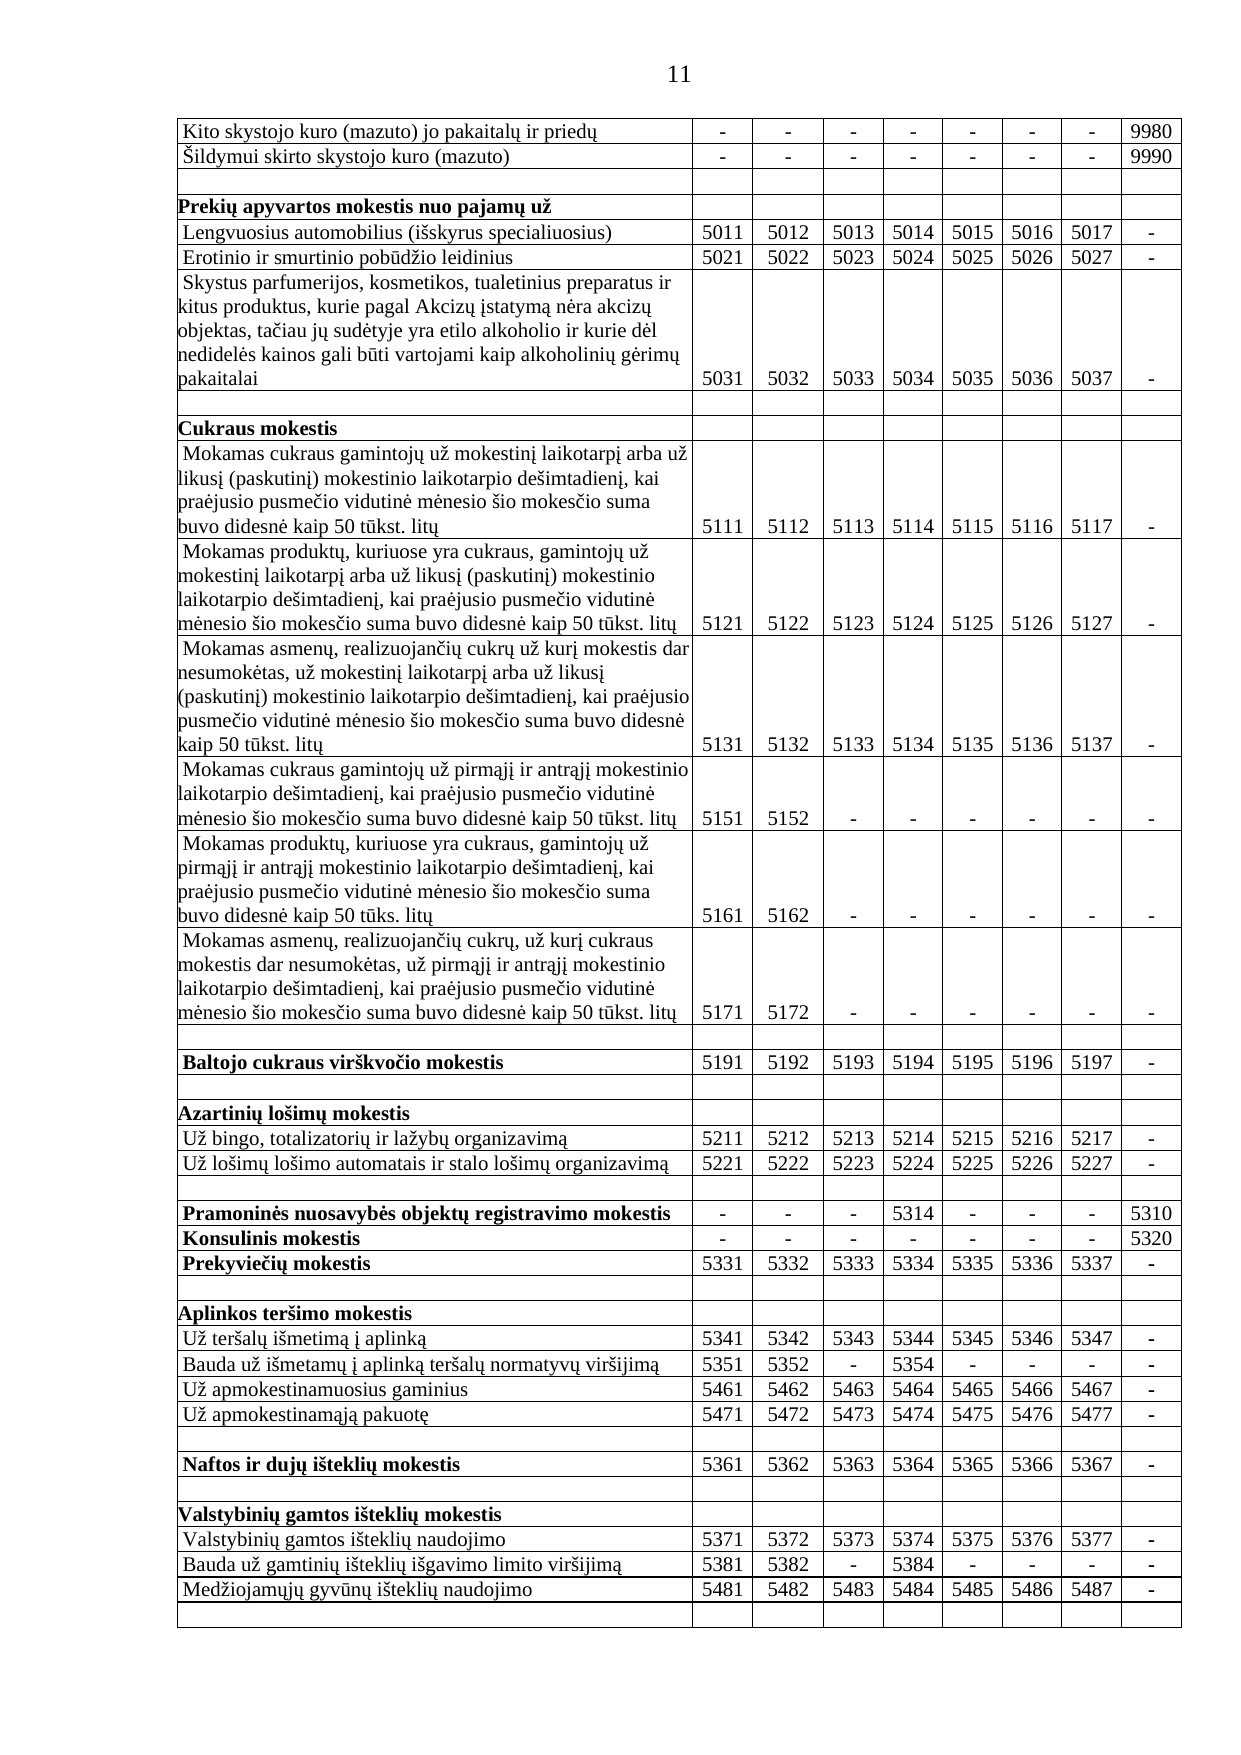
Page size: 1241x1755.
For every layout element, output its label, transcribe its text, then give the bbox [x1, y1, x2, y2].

table_cell 5482 [753, 1578, 823, 1601]
table_cell Valstybinių gamtos išteklių mokestis [178, 1502, 692, 1526]
table_cell 5471 [693, 1402, 752, 1426]
table_cell [884, 1502, 942, 1526]
table_cell 5133 [824, 636, 883, 756]
table_cell Mokamas cukraus gamintojų už mokestinį laikotarpį arba už likusį (paskutinį) mokestinio laikotarpio dešimtadienį, kai praėjusio pusmečio vidutinė mėnesio šio mokesčio suma buvo didesnė kaip 50 tūkst. litų [178, 441, 692, 538]
table_cell 5336 [1003, 1251, 1061, 1275]
table_cell [943, 1427, 1002, 1451]
table_cell - [1122, 1452, 1181, 1476]
table_cell 5211 [693, 1126, 752, 1149]
table_cell 9990 [1122, 144, 1181, 168]
table_cell [1003, 1427, 1061, 1451]
table_cell 5031 [693, 270, 752, 390]
table_cell [1062, 1176, 1121, 1200]
table_cell 5172 [753, 928, 823, 1024]
table_cell [693, 195, 752, 218]
table_cell [1003, 1176, 1061, 1200]
table_cell Medžiojamųjų gyvūnų išteklių naudojimo [178, 1578, 692, 1601]
table_cell 9980 [1122, 119, 1181, 143]
table_cell 5483 [824, 1578, 883, 1601]
table_cell 5333 [824, 1251, 883, 1275]
table_cell 5213 [824, 1126, 883, 1149]
table_cell - [1003, 1552, 1061, 1576]
table_cell [884, 1477, 942, 1501]
table_cell 5035 [943, 270, 1002, 390]
table_cell 5334 [884, 1251, 942, 1275]
table_cell [824, 1603, 883, 1627]
table_cell - [943, 144, 1002, 168]
table_cell [1003, 1276, 1061, 1300]
table_cell 5124 [884, 539, 942, 635]
table_cell Mokamas produktų, kuriuose yra cukraus, gamintojų už mokestinį laikotarpį arba už likusį (paskutinį) mokestinio laikotarpio dešimtadienį, kai praėjusio pusmečio vidutinė mėnesio šio mokesčio suma buvo didesnė kaip 50 tūkst. litų [178, 539, 692, 635]
table_cell - [1062, 1351, 1121, 1376]
table_cell 5365 [943, 1452, 1002, 1476]
table_cell [824, 1075, 883, 1099]
table_cell 5382 [753, 1552, 823, 1576]
table_cell [693, 416, 752, 440]
table_cell [1122, 1301, 1181, 1325]
table_cell - [1122, 1050, 1181, 1074]
table_cell - [1062, 757, 1121, 829]
table_cell 5132 [753, 636, 823, 756]
table_cell 5022 [753, 245, 823, 269]
table_cell [1003, 1100, 1061, 1124]
table_cell [884, 1603, 942, 1627]
table_cell [1003, 1502, 1061, 1526]
table_cell - [1062, 1201, 1121, 1225]
table_cell 5367 [1062, 1452, 1121, 1476]
table_cell 5465 [943, 1377, 1002, 1401]
table_cell [753, 1176, 823, 1200]
table_cell 5476 [1003, 1402, 1061, 1426]
table_cell [753, 1477, 823, 1501]
table_cell - [1122, 270, 1181, 390]
table_cell Azartinių lošimų mokestis [178, 1100, 692, 1124]
table_cell - [1062, 1226, 1121, 1250]
table_cell 5347 [1062, 1326, 1121, 1350]
table_cell 5341 [693, 1326, 752, 1350]
table_cell 5221 [693, 1151, 752, 1175]
table_cell - [693, 119, 752, 143]
table_cell 5135 [943, 636, 1002, 756]
table_cell [1122, 1176, 1181, 1200]
table_cell [178, 1025, 692, 1049]
table_cell 5162 [753, 831, 823, 927]
table_cell [693, 1301, 752, 1325]
table_cell [824, 391, 883, 415]
table_cell - [943, 831, 1002, 927]
table_cell 5024 [884, 245, 942, 269]
table_cell 5473 [824, 1402, 883, 1426]
table_cell [693, 1477, 752, 1501]
table_cell 5310 [1122, 1201, 1181, 1225]
table_cell 5377 [1062, 1527, 1121, 1551]
table_cell - [824, 1201, 883, 1225]
table_cell Mokamas asmenų, realizuojančių cukrų už kurį mokestis dar nesumokėtas, už mokestinį laikotarpį arba už likusį (paskutinį) mokestinio laikotarpio dešimtadienį, kai praėjusio pusmečio vidutinė mėnesio šio mokesčio suma buvo didesnė kaip 50 tūkst. litų [178, 636, 692, 756]
table_cell - [1003, 119, 1061, 143]
table_cell [1122, 195, 1181, 218]
table_cell [1003, 391, 1061, 415]
table_cell 5114 [884, 441, 942, 538]
table_cell 5346 [1003, 1326, 1061, 1350]
table_cell [693, 1276, 752, 1300]
table_cell [753, 1276, 823, 1300]
table_cell [824, 1427, 883, 1451]
table_cell - [824, 1226, 883, 1250]
table_cell - [824, 928, 883, 1024]
table_cell 5364 [884, 1452, 942, 1476]
table_cell [943, 1176, 1002, 1200]
table_cell Už bingo, totalizatorių ir lažybų organizavimą [178, 1126, 692, 1149]
table_cell [824, 1477, 883, 1501]
table_cell 5015 [943, 220, 1002, 244]
table_cell - [1122, 928, 1181, 1024]
table_cell 5224 [884, 1151, 942, 1175]
table_cell 5127 [1062, 539, 1121, 635]
table_cell 5215 [943, 1126, 1002, 1149]
table_cell Šildymui skirto skystojo kuro (mazuto) [178, 144, 692, 168]
table_cell 5012 [753, 220, 823, 244]
table_cell 5216 [1003, 1126, 1061, 1149]
table_cell [1062, 169, 1121, 193]
table_cell [1122, 169, 1181, 193]
table_cell [1062, 1276, 1121, 1300]
table_cell [1122, 1502, 1181, 1526]
table_cell [824, 1176, 883, 1200]
table_cell 5373 [824, 1527, 883, 1551]
table_cell 5225 [943, 1151, 1002, 1175]
table_cell [693, 1176, 752, 1200]
table_cell 5342 [753, 1326, 823, 1350]
table_cell [753, 1427, 823, 1451]
table_cell 5332 [753, 1251, 823, 1275]
table_cell [1122, 391, 1181, 415]
table_cell 5014 [884, 220, 942, 244]
table_cell [884, 1276, 942, 1300]
table_cell 5217 [1062, 1126, 1121, 1149]
table_cell [1122, 1075, 1181, 1099]
table_cell 5033 [824, 270, 883, 390]
table_cell - [1122, 757, 1181, 829]
table_cell 5345 [943, 1326, 1002, 1350]
table_cell 5111 [693, 441, 752, 538]
table_cell 5037 [1062, 270, 1121, 390]
table_cell 5351 [693, 1351, 752, 1376]
table_cell 5131 [693, 636, 752, 756]
table_cell Bauda už gamtinių išteklių išgavimo limito viršijimą [178, 1552, 692, 1576]
table_cell Mokamas asmenų, realizuojančių cukrų, už kurį cukraus mokestis dar nesumokėtas, už pirmąjį ir antrąjį mokestinio laikotarpio dešimtadienį, kai praėjusio pusmečio vidutinė mėnesio šio mokesčio suma buvo didesnė kaip 50 tūkst. litų [178, 928, 692, 1024]
table_cell 5223 [824, 1151, 883, 1175]
table_cell 5027 [1062, 245, 1121, 269]
table_cell [943, 391, 1002, 415]
table_cell - [1003, 1351, 1061, 1376]
table_cell [753, 1301, 823, 1325]
table_cell [178, 1603, 692, 1627]
table_cell [1062, 1603, 1121, 1627]
table_cell 5112 [753, 441, 823, 538]
table_cell [884, 1075, 942, 1099]
table_cell - [824, 757, 883, 829]
table_cell Prekių apyvartos mokestis nuo pajamų už [178, 195, 692, 218]
table_cell 5125 [943, 539, 1002, 635]
table_cell - [1122, 539, 1181, 635]
table_cell 5343 [824, 1326, 883, 1350]
table_cell - [1003, 757, 1061, 829]
table_cell Valstybinių gamtos išteklių naudojimo [178, 1527, 692, 1551]
table_cell 5161 [693, 831, 752, 927]
table_cell - [943, 1226, 1002, 1250]
table_cell - [943, 1201, 1002, 1225]
table_cell [1062, 1075, 1121, 1099]
table_cell [178, 1477, 692, 1501]
table_cell [943, 1603, 1002, 1627]
table_cell - [1062, 831, 1121, 927]
table_cell - [1122, 220, 1181, 244]
table_cell - [824, 1552, 883, 1576]
table_cell 5134 [884, 636, 942, 756]
table_cell 5196 [1003, 1050, 1061, 1074]
table_cell 5371 [693, 1527, 752, 1551]
table_cell 5472 [753, 1402, 823, 1426]
table_cell - [824, 831, 883, 927]
table_cell 5361 [693, 1452, 752, 1476]
table_cell [824, 416, 883, 440]
table_cell [693, 169, 752, 193]
table_cell 5372 [753, 1527, 823, 1551]
table_cell 5034 [884, 270, 942, 390]
table_cell Bauda už išmetamų į aplinką teršalų normatyvų viršijimą [178, 1351, 692, 1376]
table_cell 5136 [1003, 636, 1061, 756]
table_cell [1003, 195, 1061, 218]
table_cell [1122, 1427, 1181, 1451]
table_cell 5013 [824, 220, 883, 244]
table_cell 5116 [1003, 441, 1061, 538]
table_cell [753, 1100, 823, 1124]
table_cell - [884, 144, 942, 168]
table_cell [884, 1301, 942, 1325]
table_cell [1062, 391, 1121, 415]
table_cell [753, 416, 823, 440]
table_cell [943, 1477, 1002, 1501]
table_cell - [943, 757, 1002, 829]
table_cell - [1122, 1126, 1181, 1149]
table_cell 5475 [943, 1402, 1002, 1426]
table_cell [1062, 1502, 1121, 1526]
table_cell 5194 [884, 1050, 942, 1074]
table_cell 5320 [1122, 1226, 1181, 1250]
table_cell Lengvuosius automobilius (išskyrus specialiuosius) [178, 220, 692, 244]
table_cell - [1062, 1552, 1121, 1576]
table_cell 5354 [884, 1351, 942, 1376]
table_cell - [1062, 144, 1121, 168]
table_cell - [1122, 245, 1181, 269]
table_cell - [753, 144, 823, 168]
table_cell [1003, 1603, 1061, 1627]
table_cell [884, 416, 942, 440]
table_cell Už teršalų išmetimą į aplinką [178, 1326, 692, 1350]
table_cell - [1003, 928, 1061, 1024]
table_cell - [753, 119, 823, 143]
table_cell [943, 169, 1002, 193]
table_cell [753, 391, 823, 415]
table_cell [824, 1301, 883, 1325]
table_cell 5461 [693, 1377, 752, 1401]
table_cell [1003, 1025, 1061, 1049]
table_cell - [943, 1552, 1002, 1576]
table_cell - [1122, 831, 1181, 927]
table_cell 5464 [884, 1377, 942, 1401]
table_cell 5192 [753, 1050, 823, 1074]
table_cell 5021 [693, 245, 752, 269]
table_cell 5113 [824, 441, 883, 538]
table_cell - [1003, 831, 1061, 927]
table_cell [178, 1176, 692, 1200]
table_cell 5121 [693, 539, 752, 635]
table_cell Mokamas cukraus gamintojų už pirmąjį ir antrąjį mokestinio laikotarpio dešimtadienį, kai praėjusio pusmečio vidutinė mėnesio šio mokesčio suma buvo didesnė kaip 50 tūkst. litų [178, 757, 692, 829]
table_cell 5193 [824, 1050, 883, 1074]
table_cell 5463 [824, 1377, 883, 1401]
table_cell - [1122, 1402, 1181, 1426]
table_cell [178, 1276, 692, 1300]
table_cell [824, 1100, 883, 1124]
table_cell [884, 195, 942, 218]
table_cell [884, 1025, 942, 1049]
table_cell [884, 1176, 942, 1200]
table_cell 5151 [693, 757, 752, 829]
table_cell 5115 [943, 441, 1002, 538]
table_cell [943, 1502, 1002, 1526]
table_cell 5026 [1003, 245, 1061, 269]
table_cell [824, 1025, 883, 1049]
table_cell 5152 [753, 757, 823, 829]
table_cell - [884, 119, 942, 143]
table_cell Erotinio ir smurtinio pobūdžio leidinius [178, 245, 692, 269]
table_cell - [693, 1226, 752, 1250]
table_cell 5344 [884, 1326, 942, 1350]
table_cell 5017 [1062, 220, 1121, 244]
table_cell 5467 [1062, 1377, 1121, 1401]
table_cell 5363 [824, 1452, 883, 1476]
table_cell - [884, 757, 942, 829]
table_cell 5222 [753, 1151, 823, 1175]
table_cell [693, 1025, 752, 1049]
table_cell [1122, 416, 1181, 440]
table_cell [1003, 416, 1061, 440]
table_cell 5474 [884, 1402, 942, 1426]
table_cell [884, 169, 942, 193]
table_cell 5485 [943, 1578, 1002, 1601]
table_cell - [1003, 1201, 1061, 1225]
table_cell - [824, 144, 883, 168]
table_cell Už apmokestinamuosius gaminius [178, 1377, 692, 1401]
table_cell [1062, 1301, 1121, 1325]
table_cell [693, 1427, 752, 1451]
table_cell 5484 [884, 1578, 942, 1601]
table_cell - [1122, 1527, 1181, 1551]
table_cell - [1122, 1151, 1181, 1175]
table_cell - [1122, 1326, 1181, 1350]
table_cell 5191 [693, 1050, 752, 1074]
table_cell 5126 [1003, 539, 1061, 635]
table_cell - [1122, 441, 1181, 538]
table_cell [693, 1100, 752, 1124]
table_cell - [884, 1226, 942, 1250]
table_cell [178, 1075, 692, 1099]
table_cell [1003, 1477, 1061, 1501]
table_cell 5212 [753, 1126, 823, 1149]
table_cell 5375 [943, 1527, 1002, 1551]
table_cell [753, 195, 823, 218]
table_cell 5036 [1003, 270, 1061, 390]
table_cell 5227 [1062, 1151, 1121, 1175]
table_cell [693, 1603, 752, 1627]
table_cell - [1122, 636, 1181, 756]
table_cell - [943, 928, 1002, 1024]
table_cell [824, 169, 883, 193]
table_cell 5477 [1062, 1402, 1121, 1426]
table_cell [1003, 1075, 1061, 1099]
table_cell 5487 [1062, 1578, 1121, 1601]
table_cell [943, 416, 1002, 440]
table_cell - [1062, 119, 1121, 143]
table_cell [943, 1100, 1002, 1124]
table_cell [884, 1100, 942, 1124]
table_cell 5226 [1003, 1151, 1061, 1175]
table_cell [753, 169, 823, 193]
table_cell Konsulinis mokestis [178, 1226, 692, 1250]
table_cell Naftos ir dujų išteklių mokestis [178, 1452, 692, 1476]
table_cell [943, 1276, 1002, 1300]
table_cell [1003, 169, 1061, 193]
table_cell Cukraus mokestis [178, 416, 692, 440]
table_cell [753, 1603, 823, 1627]
table_cell - [753, 1226, 823, 1250]
table_cell 5011 [693, 220, 752, 244]
table_cell Aplinkos teršimo mokestis [178, 1301, 692, 1325]
table_cell - [1062, 928, 1121, 1024]
table_cell 5384 [884, 1552, 942, 1576]
table_cell 5214 [884, 1126, 942, 1149]
table_cell [824, 1502, 883, 1526]
table_cell 5381 [693, 1552, 752, 1576]
table_cell - [1122, 1251, 1181, 1275]
table_cell 5197 [1062, 1050, 1121, 1074]
table_cell [1122, 1603, 1181, 1627]
table_cell [1122, 1276, 1181, 1300]
table_cell Kito skystojo kuro (mazuto) jo pakaitalų ir priedų [178, 119, 692, 143]
table_cell Pramoninės nuosavybės objektų registravimo mokestis [178, 1201, 692, 1225]
table_cell - [943, 119, 1002, 143]
table_cell [693, 391, 752, 415]
table_cell 5486 [1003, 1578, 1061, 1601]
table_cell Už apmokestinamąją pakuotę [178, 1402, 692, 1426]
table_cell [1062, 1427, 1121, 1451]
table_cell 5314 [884, 1201, 942, 1225]
table_cell - [884, 928, 942, 1024]
table_cell Baltojo cukraus virškvočio mokestis [178, 1050, 692, 1074]
table_cell [1062, 416, 1121, 440]
table_cell Už lošimų lošimo automatais ir stalo lošimų organizavimą [178, 1151, 692, 1175]
table_cell 5376 [1003, 1527, 1061, 1551]
table_cell [824, 1276, 883, 1300]
table_cell 5123 [824, 539, 883, 635]
table_cell [693, 1502, 752, 1526]
table_cell Skystus parfumerijos, kosmetikos, tualetinius preparatus ir kitus produktus, kurie pagal Akcizų įstatymą nėra akcizų objektas, tačiau jų sudėtyje yra etilo alkoholio ir kurie dėl nedidelės kainos gali būti vartojami kaip alkoholinių gėrimų pakaitalai [178, 270, 692, 390]
table_cell - [693, 144, 752, 168]
table_cell - [753, 1201, 823, 1225]
table_cell - [693, 1201, 752, 1225]
table_cell [884, 391, 942, 415]
table_cell 5352 [753, 1351, 823, 1376]
table_cell 5032 [753, 270, 823, 390]
table_cell [178, 169, 692, 193]
table_cell - [943, 1351, 1002, 1376]
table_cell [753, 1025, 823, 1049]
table_cell - [1003, 144, 1061, 168]
table_cell [943, 1075, 1002, 1099]
table_cell 5466 [1003, 1377, 1061, 1401]
table_cell - [1122, 1377, 1181, 1401]
table_cell 5195 [943, 1050, 1002, 1074]
table_cell 5481 [693, 1578, 752, 1601]
table_cell [1062, 1100, 1121, 1124]
table_cell 5025 [943, 245, 1002, 269]
table_cell - [1122, 1351, 1181, 1376]
table_cell 5016 [1003, 220, 1061, 244]
table_cell [178, 391, 692, 415]
table_cell - [1003, 1226, 1061, 1250]
table_cell Prekyviečių mokestis [178, 1251, 692, 1275]
table_cell 5335 [943, 1251, 1002, 1275]
table_cell [1062, 195, 1121, 218]
table_cell 5331 [693, 1251, 752, 1275]
table_cell Mokamas produktų, kuriuose yra cukraus, gamintojų už pirmąjį ir antrąjį mokestinio laikotarpio dešimtadienį, kai praėjusio pusmečio vidutinė mėnesio šio mokesčio suma buvo didesnė kaip 50 tūks. litų [178, 831, 692, 927]
table_cell [1062, 1025, 1121, 1049]
table_cell 5122 [753, 539, 823, 635]
table_cell [1122, 1100, 1181, 1124]
table_cell [824, 195, 883, 218]
table_cell [693, 1075, 752, 1099]
table_cell 5137 [1062, 636, 1121, 756]
table_cell 5462 [753, 1377, 823, 1401]
table_cell - [884, 831, 942, 927]
table_cell - [1122, 1552, 1181, 1576]
table_cell 5171 [693, 928, 752, 1024]
table_cell 5117 [1062, 441, 1121, 538]
table_cell 5362 [753, 1452, 823, 1476]
table_cell [1122, 1477, 1181, 1501]
table_cell [1122, 1025, 1181, 1049]
table_cell [1003, 1301, 1061, 1325]
table_cell 5023 [824, 245, 883, 269]
table_cell 5366 [1003, 1452, 1061, 1476]
table_cell - [1122, 1578, 1181, 1601]
table_cell [753, 1075, 823, 1099]
table_cell 5374 [884, 1527, 942, 1551]
table_cell [178, 1427, 692, 1451]
table_cell [943, 1301, 1002, 1325]
table_cell - [824, 1351, 883, 1376]
table_cell [884, 1427, 942, 1451]
table_cell [943, 1025, 1002, 1049]
table_cell 5337 [1062, 1251, 1121, 1275]
table_cell - [824, 119, 883, 143]
table_cell [1062, 1477, 1121, 1501]
table_cell [753, 1502, 823, 1526]
table_cell [943, 195, 1002, 218]
